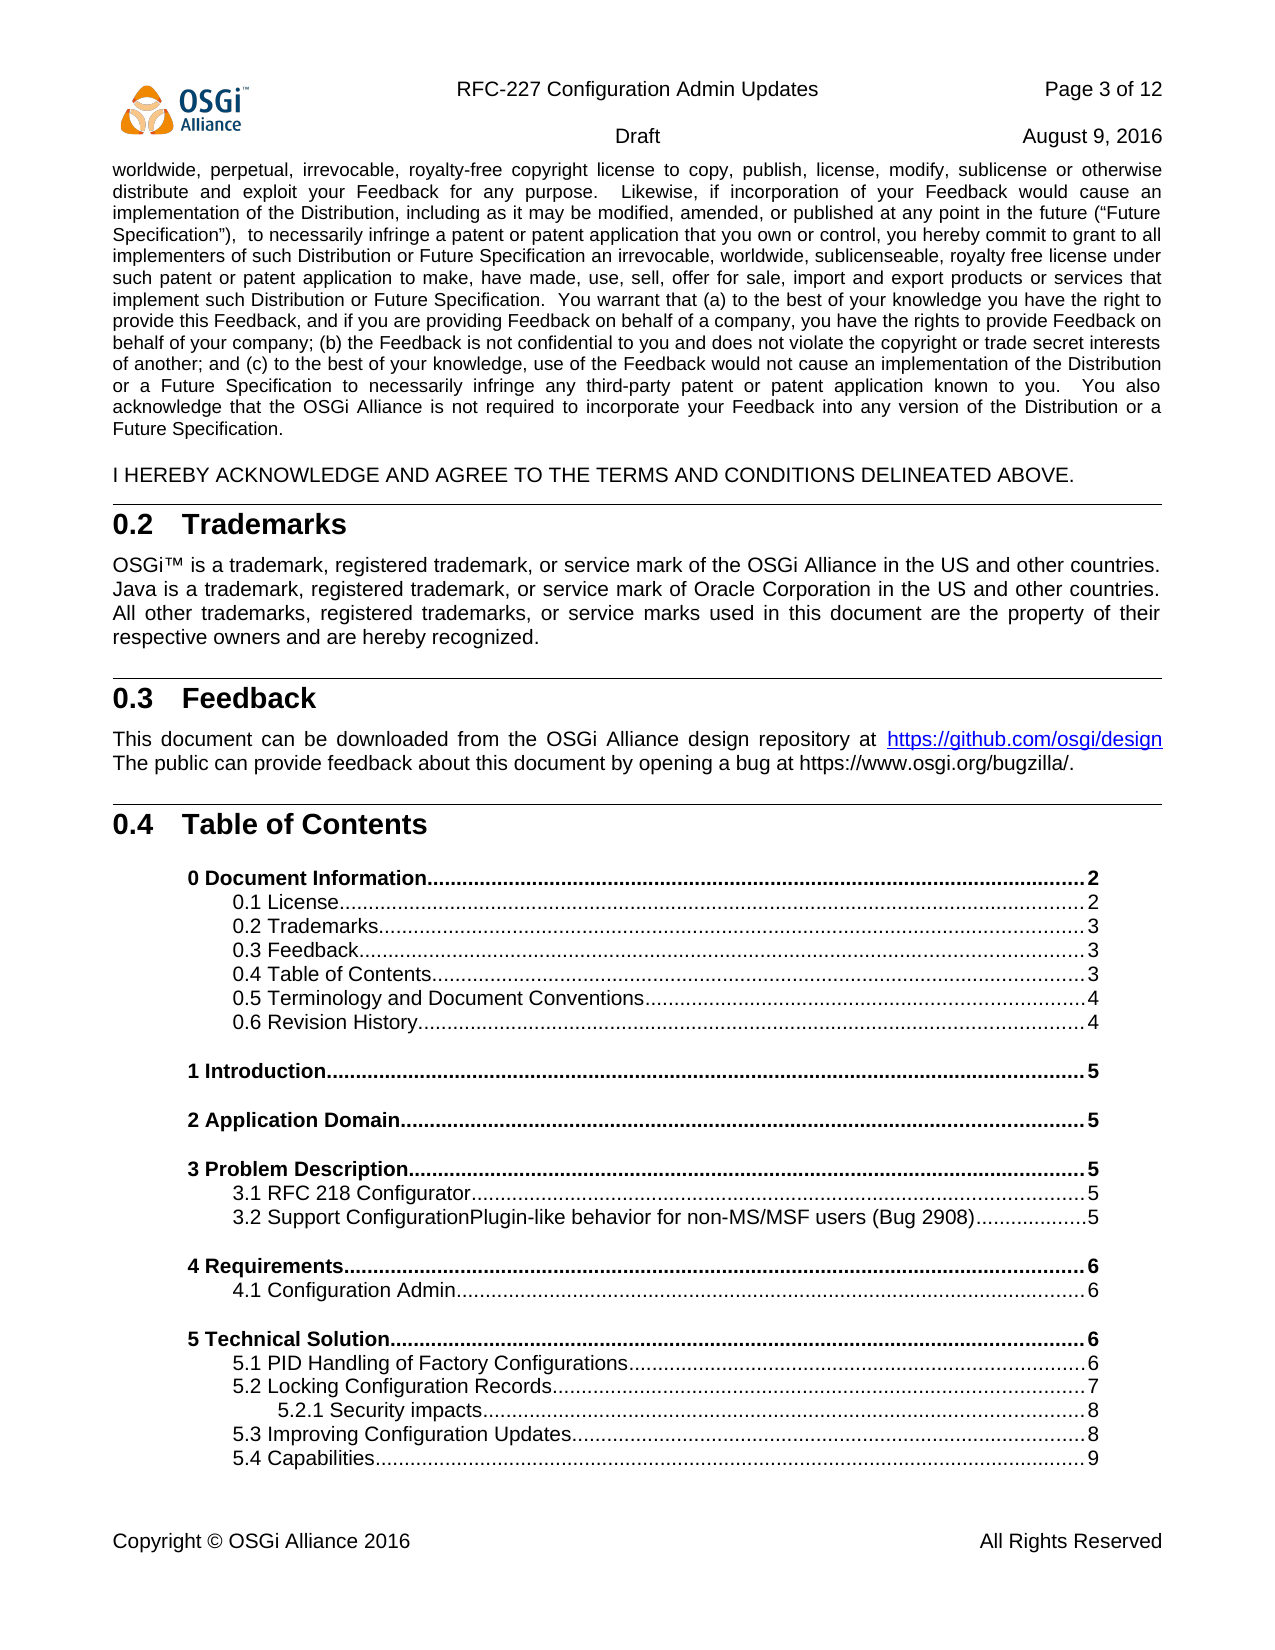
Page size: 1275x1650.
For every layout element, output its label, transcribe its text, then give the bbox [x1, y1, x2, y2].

text OSGi™ is a trademark, registered trademark, or service mark of the OSGi Alliance in the US and other countries. Java is a trademark, registered trademark, or service mark of Oracle Corporation in the US and other countries. All other trademarks, registered trademarks, or service marks used in this document are the property of their respective owners and are hereby recognized. [112, 553, 1162, 649]
text 5.4 Capabilities 9 [232, 1446, 1162, 1470]
text 0.2 Trademarks 3 [232, 914, 1162, 938]
text 0.1 License 2 [232, 890, 1162, 914]
subtitle Table of Contents [112, 805, 1162, 841]
text 3.1 RFC 218 Configurator 5 [232, 1181, 1162, 1204]
text 0 Document Information 2 [187, 866, 1162, 890]
text I HEREBY ACKNOWLEDGE AND AGREE TO THE TERMS AND CONDITIONS DELINEATED ABOVE. [112, 463, 1162, 487]
text 4 Requirements 6 [187, 1253, 1162, 1277]
text 4.1 Configuration Admin 6 [232, 1277, 1162, 1301]
subtitle Trademarks [112, 505, 1162, 541]
text 5.1 PID Handling of Factory Configurations 6 [232, 1350, 1162, 1374]
text worldwide, perpetual, irrevocable, royalty-free copyright license to copy, publish, license, modify, sublicense or otherwise distribute and exploit your Feedback for any purpose. Likewise, if incorporation of your Feedback would cause an implementation of the Distribution, including as it may be modified, amended, or published at any point in the future (“Future Specification”), to necessarily infringe a patent or patent application that you own or control, you hereby commit to grant to all implementers of such Distribution or Future Specification an irrevocable, worldwide, sublicenseable, royalty free license under such patent or patent application to make, have made, use, sell, offer for sale, import and export products or services that implement such Distribution or Future Specification. You warrant that (a) to the best of your knowledge you have the right to provide this Feedback, and if you are providing Feedback on behalf of a company, you have the rights to provide Feedback on behalf of your company; (b) the Feedback is not confidential to you and does not violate the copyright or trade secret interests of another; and (c) to the best of your knowledge, use of the Feedback would not cause an implementation of the Distribution or a Future Specification to necessarily infringe any third-party patent or patent application known to you. You also acknowledge that the OSGi Alliance is not required to incorporate your Feedback into any version of the Distribution or a Future Specification. [112, 159, 1162, 439]
text 0.3 Feedback 3 [232, 938, 1162, 962]
text 5 Technical Solution 6 [187, 1326, 1162, 1350]
text 3 Problem Description 5 [187, 1157, 1162, 1181]
text 1 Introduction 5 [187, 1059, 1162, 1083]
picture [113, 78, 257, 142]
text 0.6 Revision History 4 [232, 1010, 1162, 1034]
text 5.2 Locking Configuration Records 7 [232, 1374, 1162, 1398]
text 2 Application Domain 5 [187, 1108, 1162, 1132]
text 5.3 Improving Configuration Updates 8 [232, 1422, 1162, 1446]
text 0.4 Table of Contents 3 [232, 962, 1162, 986]
text 5.2.1 Security impacts 8 [277, 1398, 1162, 1422]
text 3.2 Support ConfigurationPlugin-like behavior for non-MS/MSF users (Bug 2908) 5 [232, 1204, 1162, 1228]
text 0.5 Terminology and Document Conventions 4 [232, 986, 1162, 1010]
text This document can be downloaded from the OSGi Alliance design repository at https://github.com/osgi/design The public can provide feedback about this document by opening a bug at https://www.osgi.org/bugzilla/. [112, 727, 1162, 775]
subtitle Feedback [112, 679, 1162, 715]
